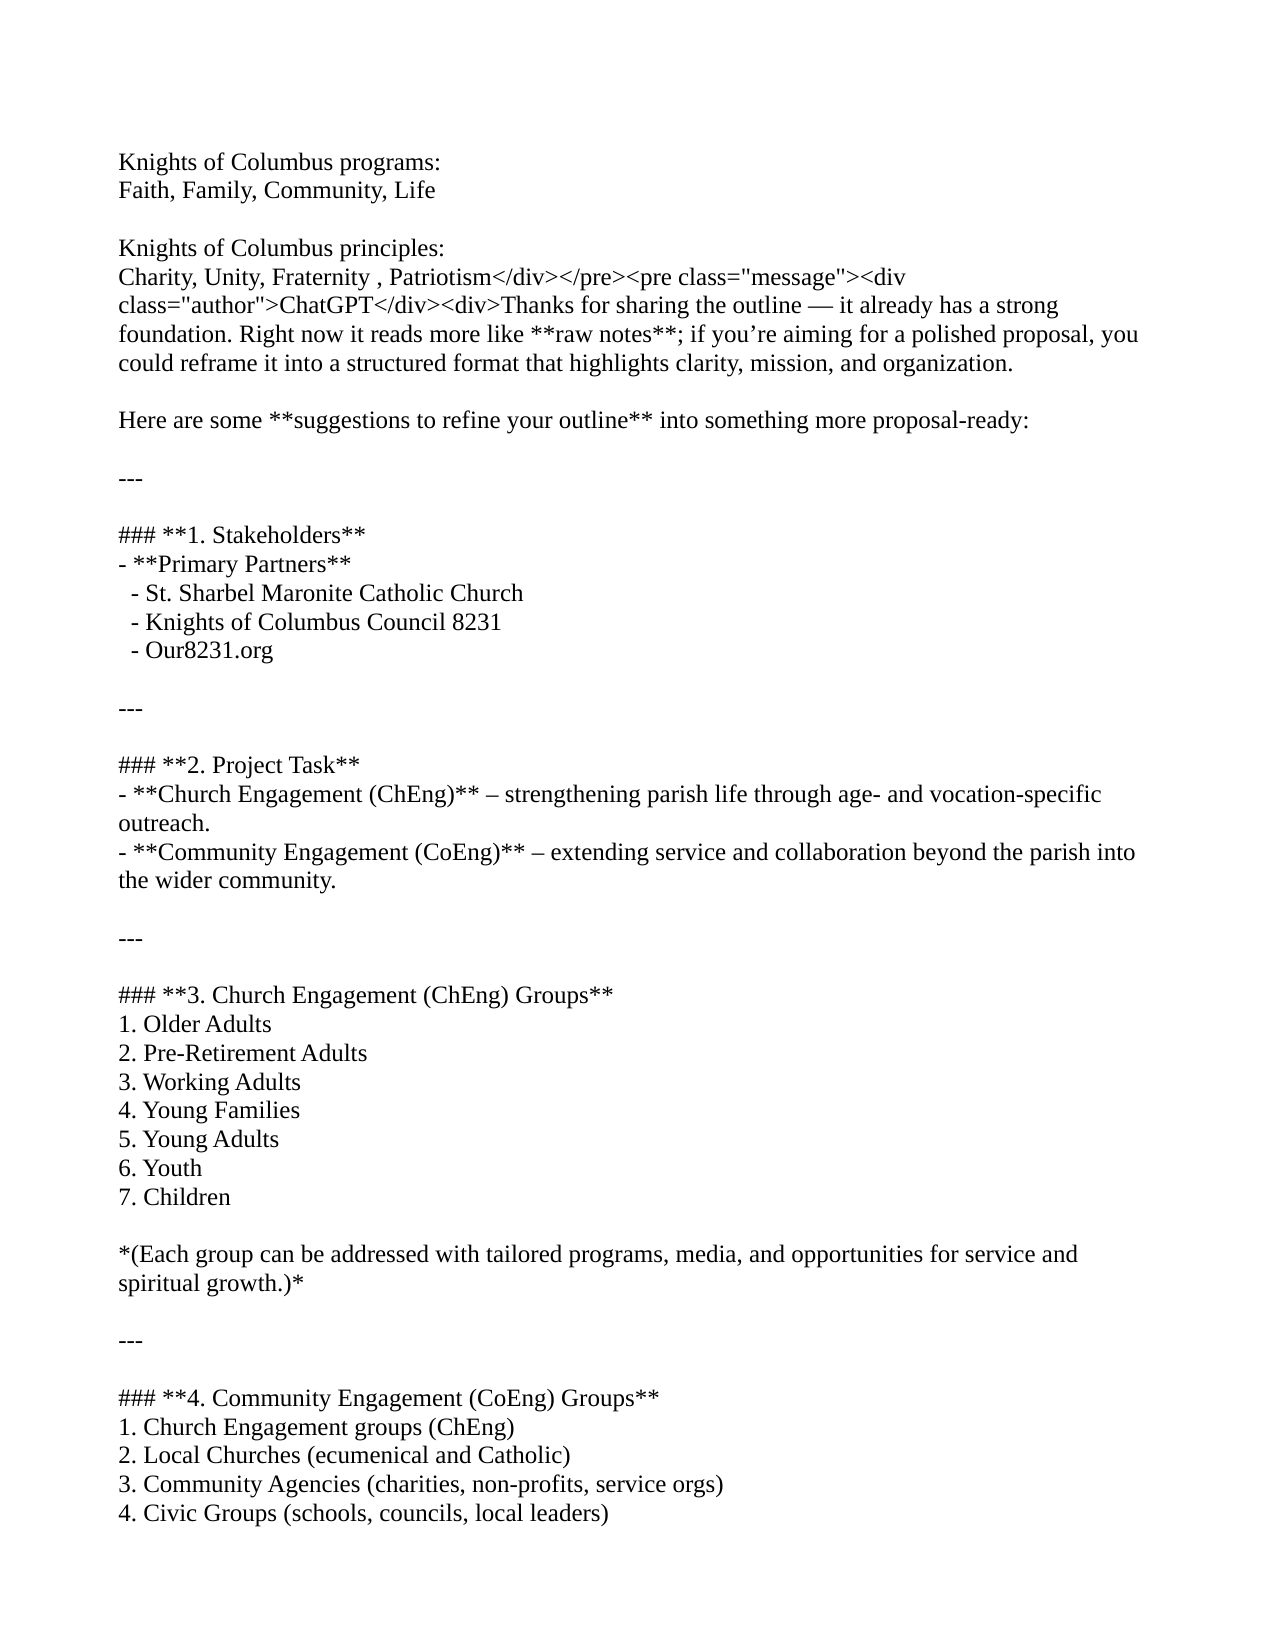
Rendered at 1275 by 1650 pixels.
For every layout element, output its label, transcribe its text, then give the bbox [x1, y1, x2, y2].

text ### **2. Project Task** [118, 751, 1157, 779]
text *(Each group can be addressed with tailored programs, media, and opportunities for service and spiritual growth.)* [118, 1239, 1157, 1297]
text Charity, Unity, Fraternity , Patriotism</div></pre><pre class="message"><div class="author">ChatGPT</div><div>Thanks for sharing the outline — it already has a strong foundation. Right now it reads more like **raw notes**; if you’re aiming for a polished proposal, you could reframe it into a structured format that highlights clarity, mission, and organization. [118, 262, 1157, 377]
text 3. Community Agencies (charities, non-profits, service orgs) [118, 1469, 1157, 1498]
text 3. Working Adults [118, 1067, 1157, 1096]
text Knights of Columbus programs: [118, 147, 1157, 176]
text - Our8231.org [118, 636, 1157, 664]
text ### **1. Stakeholders** [118, 521, 1157, 549]
text 5. Young Adults [118, 1124, 1157, 1153]
text Faith, Family, Community, Life [118, 176, 1157, 204]
text --- [118, 693, 1157, 722]
text 7. Children [118, 1182, 1157, 1211]
text - **Primary Partners** [118, 549, 1157, 578]
text - Knights of Columbus Council 8231 [118, 607, 1157, 636]
text 1. Church Engagement groups (ChEng) [118, 1412, 1157, 1441]
text - **Church Engagement (ChEng)** – strengthening parish life through age- and vocation-specific outreach. [118, 779, 1157, 837]
text - St. Sharbel Maronite Catholic Church [118, 578, 1157, 607]
text Knights of Columbus principles: [118, 233, 1157, 262]
text 4. Young Families [118, 1096, 1157, 1124]
text --- [118, 463, 1157, 492]
text Here are some **suggestions to refine your outline** into something more proposal-ready: [118, 406, 1157, 434]
text --- [118, 1326, 1157, 1354]
text 4. Civic Groups (schools, councils, local leaders) [118, 1498, 1157, 1527]
text --- [118, 923, 1157, 952]
text 2. Pre-Retirement Adults [118, 1038, 1157, 1067]
text 1. Older Adults [118, 1009, 1157, 1038]
text ### **3. Church Engagement (ChEng) Groups** [118, 981, 1157, 1009]
text 2. Local Churches (ecumenical and Catholic) [118, 1441, 1157, 1469]
text 6. Youth [118, 1153, 1157, 1182]
text ### **4. Community Engagement (CoEng) Groups** [118, 1383, 1157, 1412]
text - **Community Engagement (CoEng)** – extending service and collaboration beyond the parish into the wider community. [118, 837, 1157, 894]
